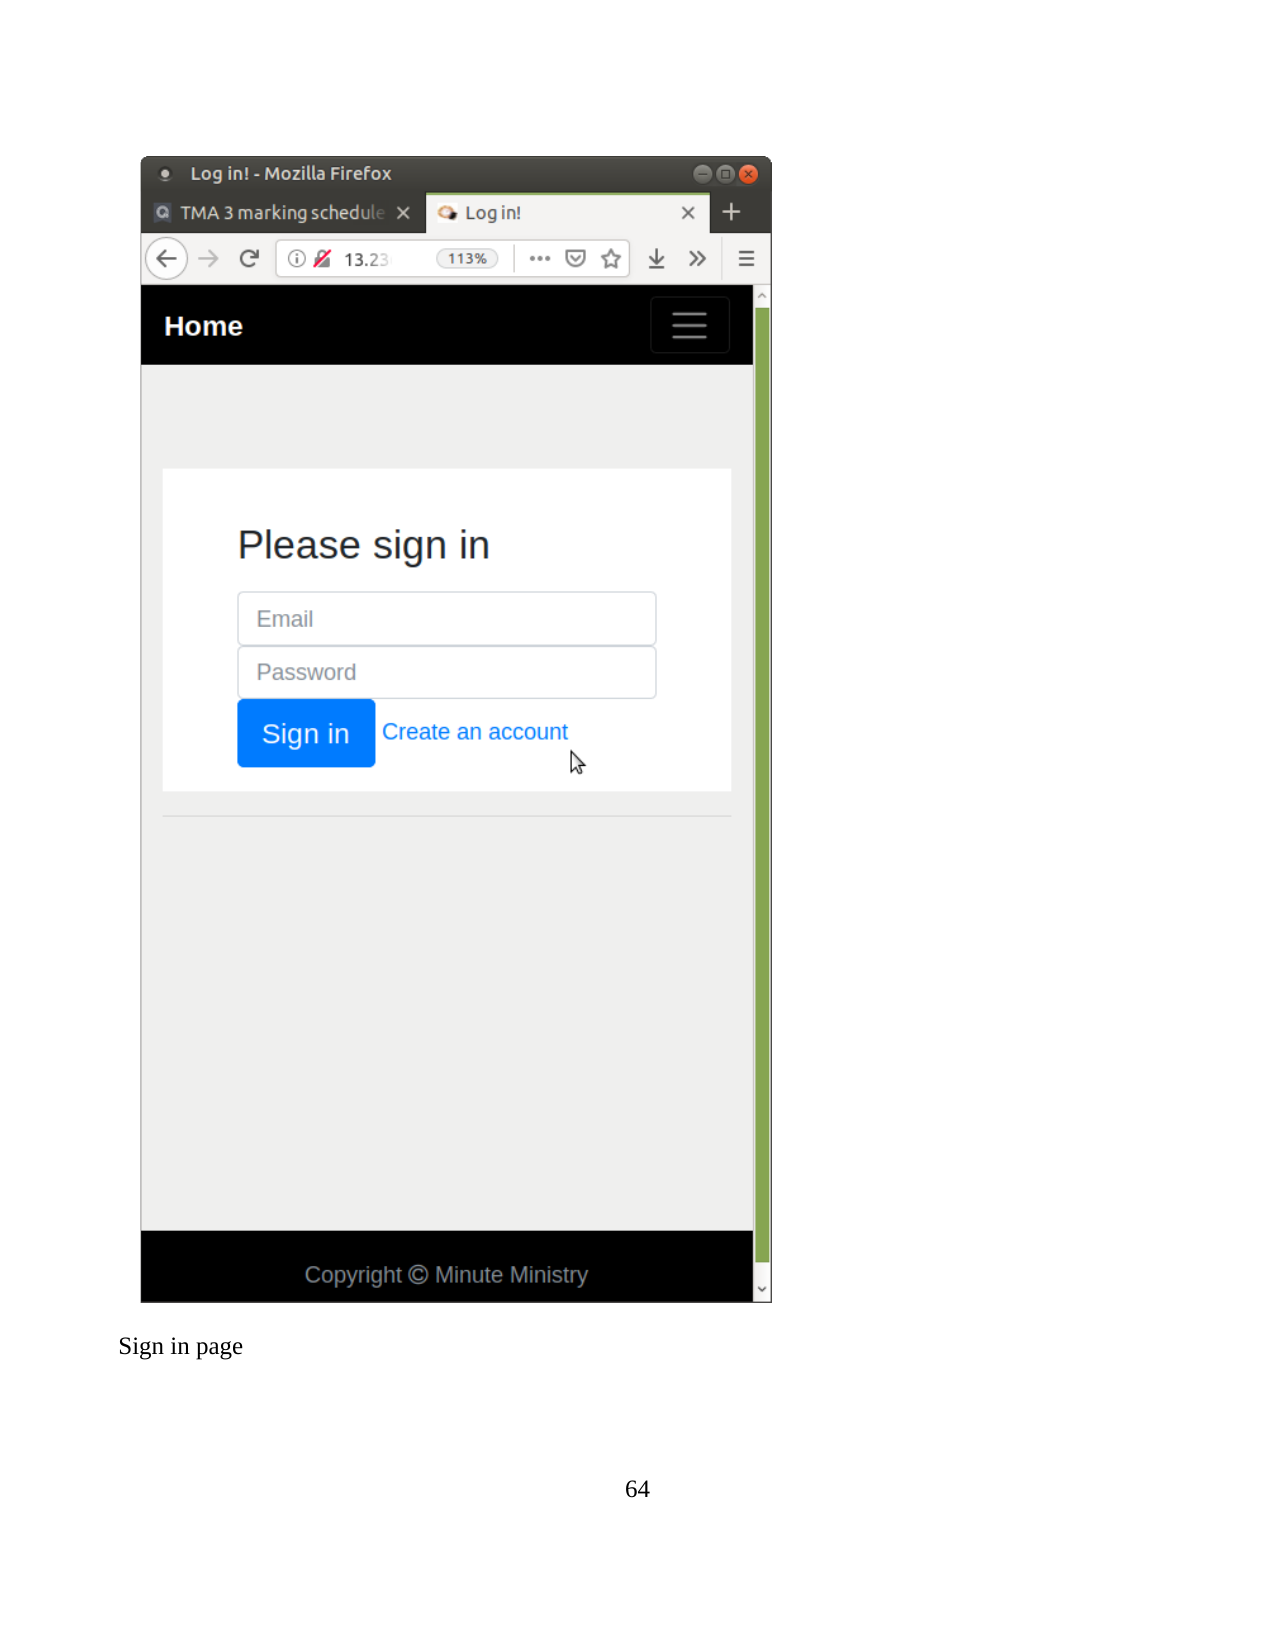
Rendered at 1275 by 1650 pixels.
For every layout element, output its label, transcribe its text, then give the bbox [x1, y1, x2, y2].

text Sign in page [118, 1331, 1157, 1360]
picture [140, 156, 772, 1303]
